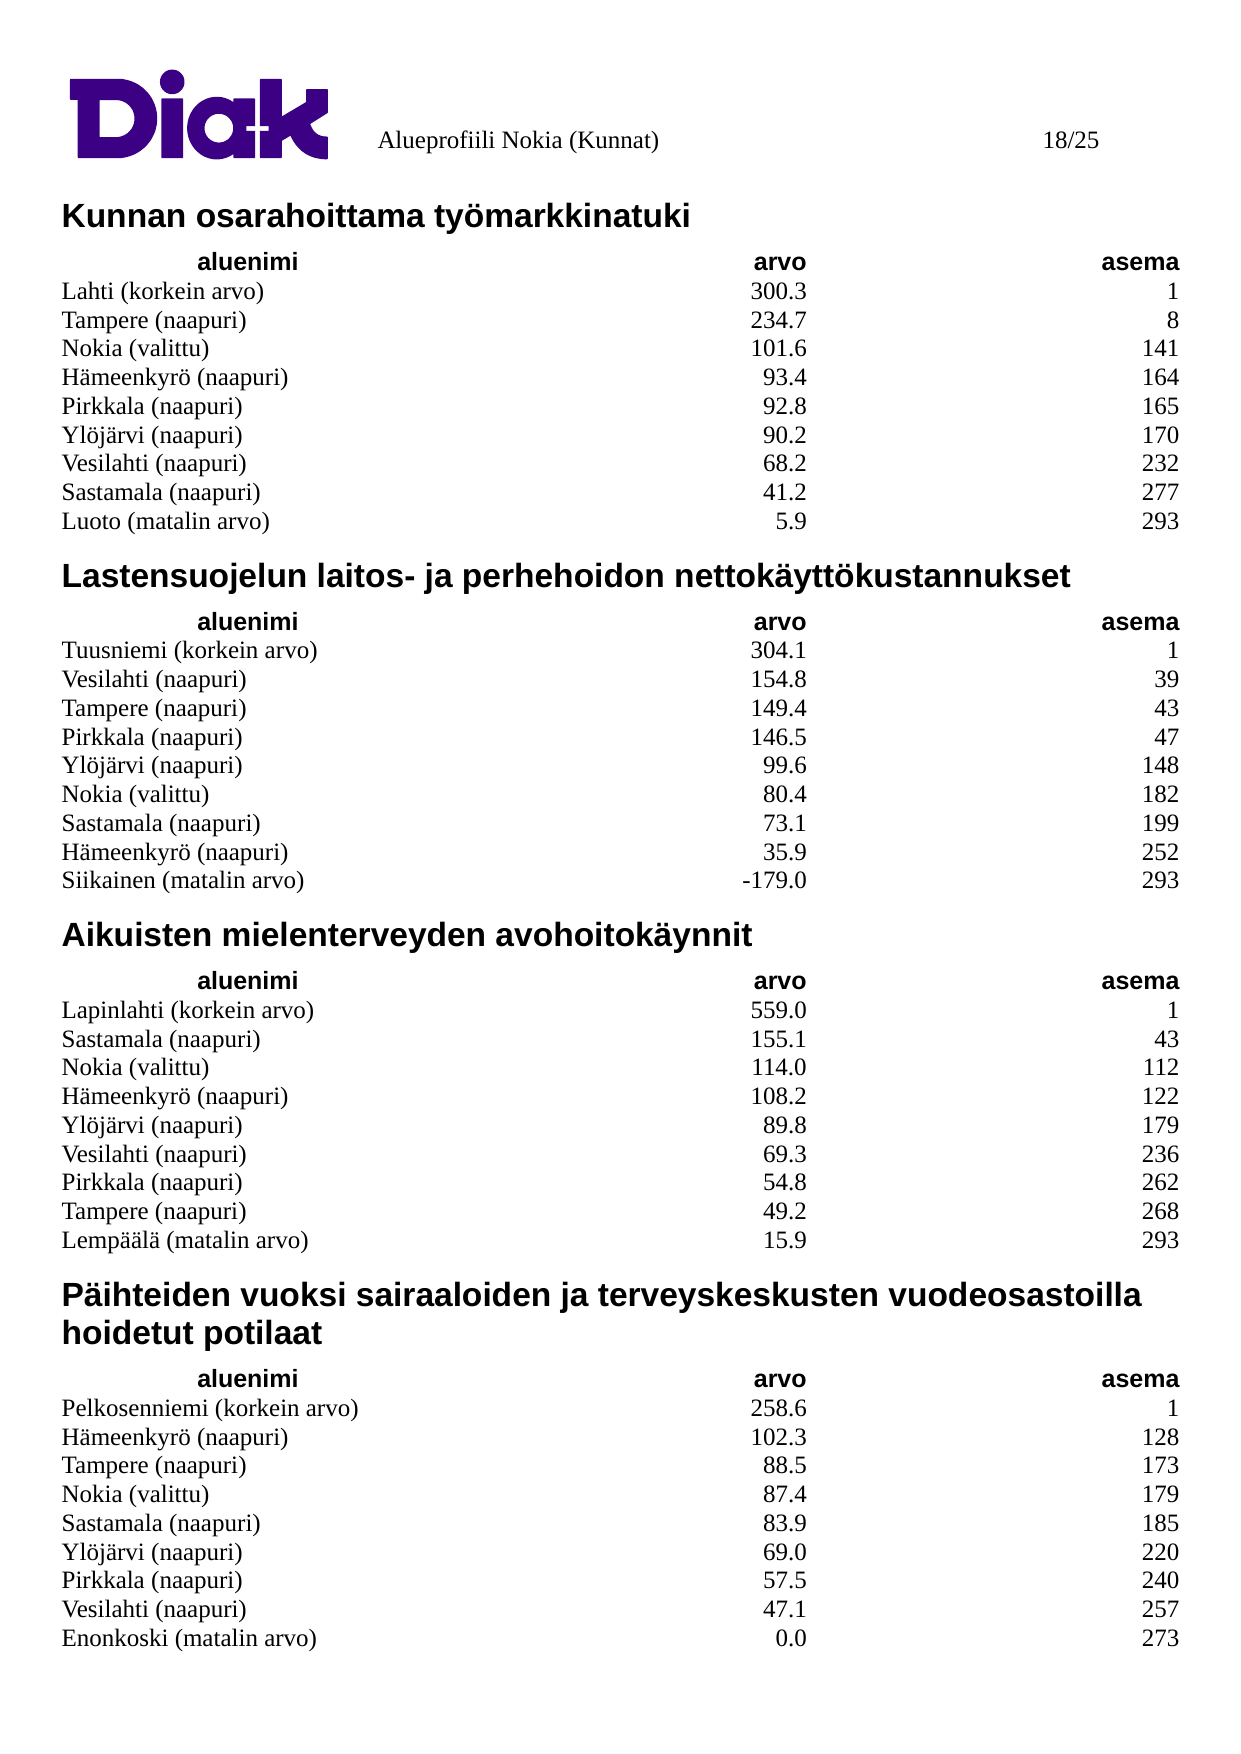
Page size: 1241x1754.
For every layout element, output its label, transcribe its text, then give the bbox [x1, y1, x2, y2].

table_cell 99.6 [434, 751, 806, 779]
table_header arvo [434, 1364, 806, 1393]
table_cell Lahti (korkein arvo) [61, 276, 434, 305]
table_cell Hämeenkyrö (naapuri) [61, 1081, 434, 1110]
table_cell Vesilahti (naapuri) [61, 1594, 434, 1623]
table_cell 47 [806, 722, 1179, 751]
table_cell Ylöjärvi (naapuri) [61, 420, 434, 448]
table_cell 73.1 [434, 808, 806, 837]
table_cell Sastamala (naapuri) [61, 1508, 434, 1537]
table_cell 43 [806, 1024, 1179, 1052]
table_header asema [806, 607, 1179, 636]
table_cell Nokia (valittu) [61, 1053, 434, 1081]
table_cell 179 [806, 1110, 1179, 1139]
table_cell Pelkosenniemi (korkein arvo) [61, 1393, 434, 1422]
table_cell Pirkkala (naapuri) [61, 722, 434, 751]
table_cell 92.8 [434, 391, 806, 420]
table_cell 122 [806, 1081, 1179, 1110]
subtitle Päihteiden vuoksi sairaaloiden ja terveyskeskusten vuodeosastoilla hoidetut potilaat [61, 1274, 1179, 1352]
table_cell 54.8 [434, 1168, 806, 1196]
table_cell Ylöjärvi (naapuri) [61, 751, 434, 779]
table_cell Hämeenkyrö (naapuri) [61, 362, 434, 391]
table_cell Enonkoski (matalin arvo) [61, 1623, 434, 1652]
table_cell Pirkkala (naapuri) [61, 1566, 434, 1594]
table_cell Tampere (naapuri) [61, 693, 434, 722]
table_cell 146.5 [434, 722, 806, 751]
table_cell 1 [806, 276, 1179, 305]
table_cell 69.0 [434, 1537, 806, 1566]
table_cell 220 [806, 1537, 1179, 1566]
table_cell 268 [806, 1196, 1179, 1225]
table_cell 164 [806, 362, 1179, 391]
table_cell 179 [806, 1479, 1179, 1508]
table_cell Ylöjärvi (naapuri) [61, 1537, 434, 1566]
table_cell Nokia (valittu) [61, 779, 434, 808]
table_cell Sastamala (naapuri) [61, 477, 434, 506]
table_cell 304.1 [434, 636, 806, 664]
table_header arvo [434, 966, 806, 995]
table_header aluenimi [61, 247, 434, 276]
subtitle Kunnan osarahoittama työmarkkinatuki [61, 196, 1179, 235]
table_cell 39 [806, 664, 1179, 693]
table_cell 559.0 [434, 995, 806, 1024]
table_cell 149.4 [434, 693, 806, 722]
table_cell 90.2 [434, 420, 806, 448]
table_cell 89.8 [434, 1110, 806, 1139]
table_cell 293 [806, 506, 1179, 535]
table_cell 258.6 [434, 1393, 806, 1422]
table_cell 185 [806, 1508, 1179, 1537]
table_cell 102.3 [434, 1422, 806, 1451]
table_cell Vesilahti (naapuri) [61, 1139, 434, 1167]
table_cell 57.5 [434, 1566, 806, 1594]
table_cell 49.2 [434, 1196, 806, 1225]
table_cell 80.4 [434, 779, 806, 808]
table_cell 257 [806, 1594, 1179, 1623]
table_cell Pirkkala (naapuri) [61, 391, 434, 420]
table_cell 8 [806, 305, 1179, 333]
table_cell 236 [806, 1139, 1179, 1167]
table_cell 300.3 [434, 276, 806, 305]
table_cell Ylöjärvi (naapuri) [61, 1110, 434, 1139]
table_cell 1 [806, 995, 1179, 1024]
table_cell Lapinlahti (korkein arvo) [61, 995, 434, 1024]
table_cell 114.0 [434, 1053, 806, 1081]
table_cell 15.9 [434, 1225, 806, 1254]
table_cell 199 [806, 808, 1179, 837]
table_cell 43 [806, 693, 1179, 722]
table_cell Pirkkala (naapuri) [61, 1168, 434, 1196]
table_cell 0.0 [434, 1623, 806, 1652]
table_cell 293 [806, 866, 1179, 894]
table_cell 47.1 [434, 1594, 806, 1623]
table_cell 155.1 [434, 1024, 806, 1052]
table_cell 293 [806, 1225, 1179, 1254]
table_cell Tampere (naapuri) [61, 305, 434, 333]
table_cell 69.3 [434, 1139, 806, 1167]
table_cell 165 [806, 391, 1179, 420]
table_header arvo [434, 607, 806, 636]
table_cell Vesilahti (naapuri) [61, 449, 434, 477]
table_cell Siikainen (matalin arvo) [61, 866, 434, 894]
table_cell 108.2 [434, 1081, 806, 1110]
table_cell 1 [806, 636, 1179, 664]
table_header aluenimi [61, 607, 434, 636]
table_header asema [806, 1364, 1179, 1393]
table_cell 277 [806, 477, 1179, 506]
table_cell Luoto (matalin arvo) [61, 506, 434, 535]
table_cell Nokia (valittu) [61, 1479, 434, 1508]
table_cell Tampere (naapuri) [61, 1196, 434, 1225]
table_cell 88.5 [434, 1451, 806, 1479]
table_cell 262 [806, 1168, 1179, 1196]
table_cell 68.2 [434, 449, 806, 477]
table_cell 87.4 [434, 1479, 806, 1508]
table_cell Hämeenkyrö (naapuri) [61, 837, 434, 866]
subtitle Lastensuojelun laitos- ja perhehoidon nettokäyttökustannukset [61, 556, 1179, 594]
table_cell 101.6 [434, 334, 806, 362]
table_cell Nokia (valittu) [61, 334, 434, 362]
table_header aluenimi [61, 1364, 434, 1393]
table_cell 252 [806, 837, 1179, 866]
table_header asema [806, 966, 1179, 995]
table_cell 154.8 [434, 664, 806, 693]
table_cell 93.4 [434, 362, 806, 391]
table_cell Sastamala (naapuri) [61, 1024, 434, 1052]
table_cell 182 [806, 779, 1179, 808]
table_cell 240 [806, 1566, 1179, 1594]
table_cell 128 [806, 1422, 1179, 1451]
table_header asema [806, 247, 1179, 276]
table_cell Tampere (naapuri) [61, 1451, 434, 1479]
table_cell 83.9 [434, 1508, 806, 1537]
table_header arvo [434, 247, 806, 276]
table_cell -179.0 [434, 866, 806, 894]
table_cell 173 [806, 1451, 1179, 1479]
table_cell 234.7 [434, 305, 806, 333]
subtitle Aikuisten mielenterveyden avohoitokäynnit [61, 915, 1179, 954]
table_header aluenimi [61, 966, 434, 995]
table_cell Vesilahti (naapuri) [61, 664, 434, 693]
table_cell 232 [806, 449, 1179, 477]
table_cell 112 [806, 1053, 1179, 1081]
table_cell Lempäälä (matalin arvo) [61, 1225, 434, 1254]
table_cell 170 [806, 420, 1179, 448]
table_cell Hämeenkyrö (naapuri) [61, 1422, 434, 1451]
table_cell 35.9 [434, 837, 806, 866]
table_cell 1 [806, 1393, 1179, 1422]
table_cell 141 [806, 334, 1179, 362]
table_cell 273 [806, 1623, 1179, 1652]
table_cell 148 [806, 751, 1179, 779]
table_cell 5.9 [434, 506, 806, 535]
table_cell Tuusniemi (korkein arvo) [61, 636, 434, 664]
table_cell Sastamala (naapuri) [61, 808, 434, 837]
table_cell 41.2 [434, 477, 806, 506]
